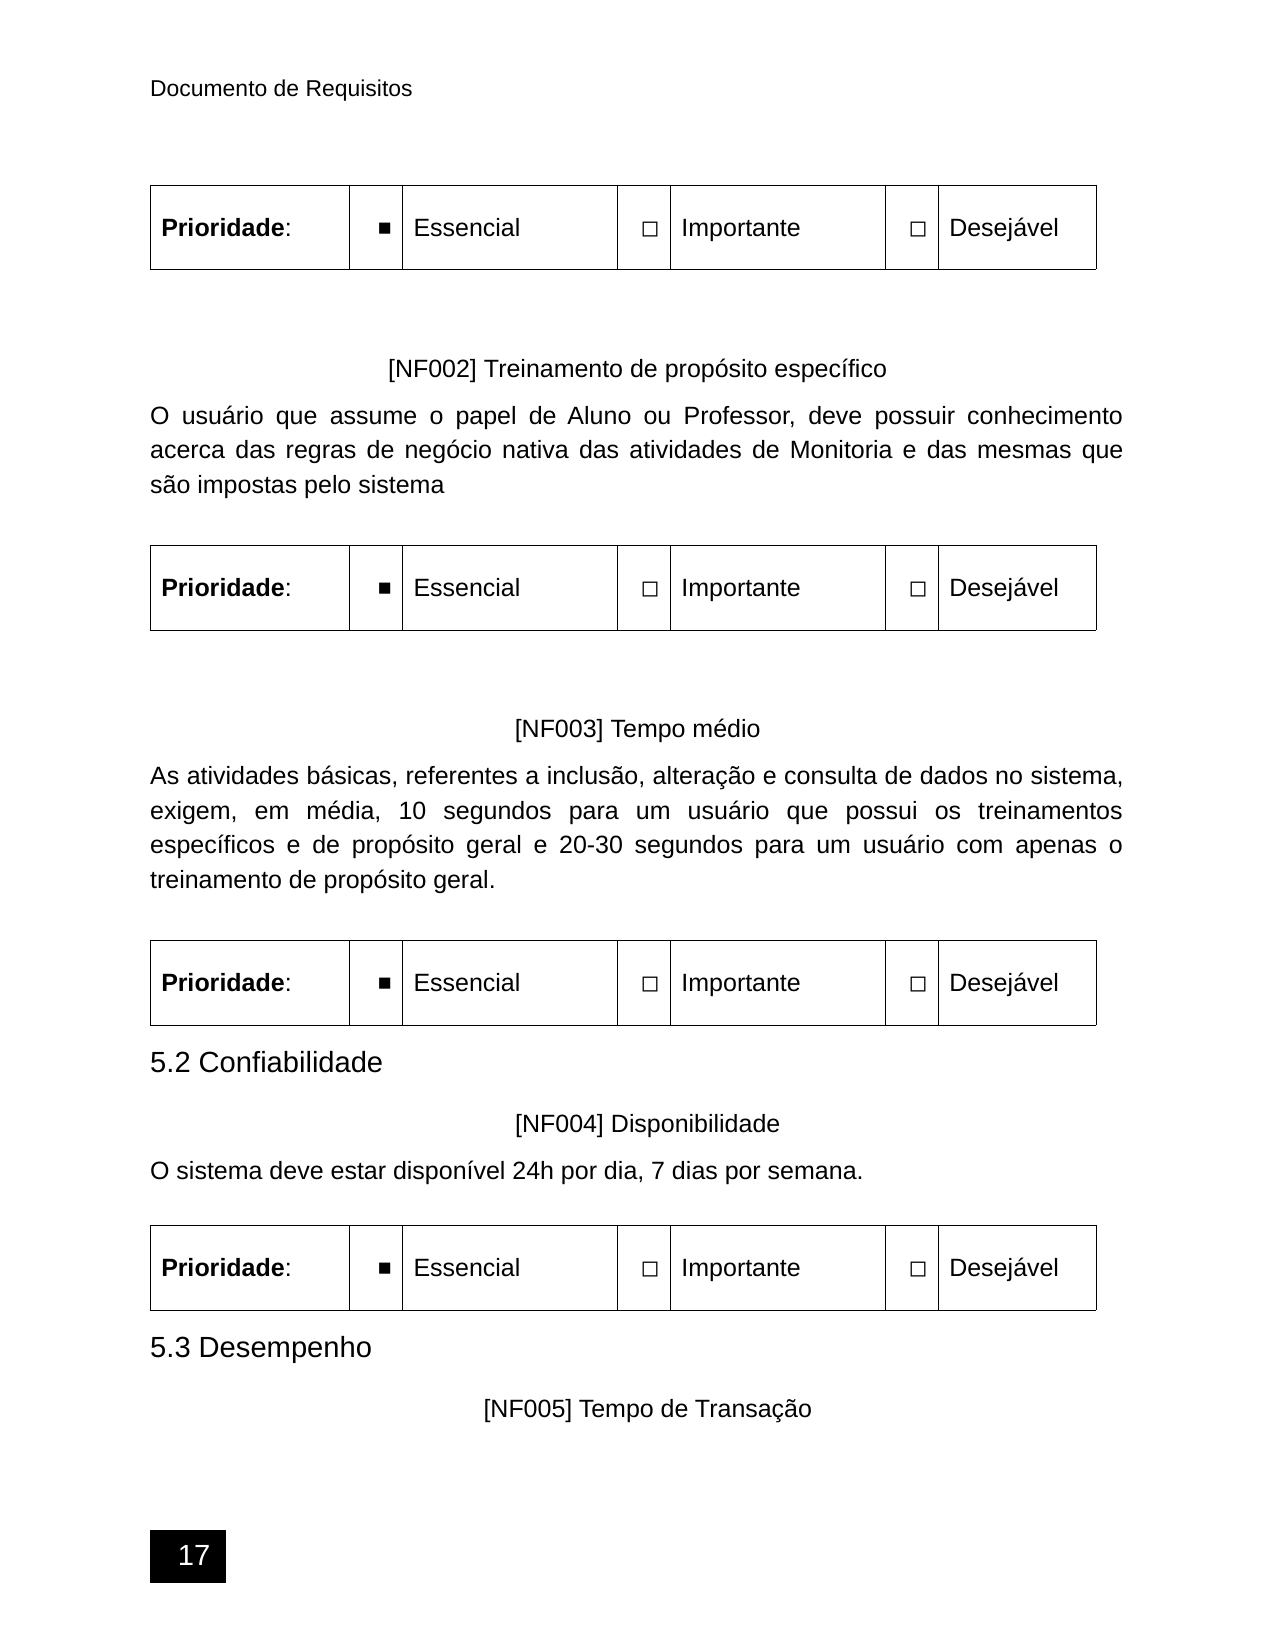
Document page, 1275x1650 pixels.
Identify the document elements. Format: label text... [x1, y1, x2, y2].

table_header ◻ [618, 186, 670, 269]
table_header Prioridade: [151, 1226, 349, 1309]
table_header ■ [350, 546, 402, 629]
table_header Prioridade: [151, 186, 349, 269]
text [NF005] Tempo de Transação [170, 1394, 1125, 1423]
table_header Essencial [403, 1226, 617, 1309]
table_header Desejável [939, 1226, 1096, 1309]
text [NF004] Disponibilidade [170, 1109, 1125, 1138]
table_header Desejável [939, 941, 1096, 1024]
text As atividades básicas, referentes a inclusão, alteração e consulta de dados no sistema, exigem, em média, 10 segundos para um usuário que possui os treinamentos específicos e de propósito geral e 20-30 segundos para um usuário com apenas o treinamento de propósito geral. [150, 761, 1125, 893]
table_header ◻ [886, 186, 938, 269]
subtitle 5.2 Confiabilidade [150, 1045, 1125, 1079]
subtitle 5.3 Desempenho [150, 1331, 1125, 1364]
table_header ■ [350, 1226, 402, 1309]
table_header Desejável [939, 186, 1096, 269]
table_header Importante [671, 186, 885, 269]
table_header Prioridade: [151, 941, 349, 1024]
table_header ■ [350, 941, 402, 1024]
table_header Prioridade: [151, 546, 349, 629]
table_header ◻ [886, 546, 938, 629]
text O sistema deve estar disponível 24h por dia, 7 dias por semana. [150, 1156, 1125, 1185]
table_header ◻ [886, 941, 938, 1024]
table_header Essencial [403, 941, 617, 1024]
text [NF002] Treinamento de propósito específico [150, 354, 1125, 382]
table_header Desejável [939, 546, 1096, 629]
table_header Importante [671, 546, 885, 629]
table_header ◻ [618, 1226, 670, 1309]
table_header ◻ [886, 1226, 938, 1309]
table_header Essencial [403, 546, 617, 629]
table_header Essencial [403, 186, 617, 269]
table_header ◻ [618, 546, 670, 629]
text [NF003] Tempo médio [150, 714, 1125, 743]
table_header ■ [350, 186, 402, 269]
text O usuário que assume o papel de Aluno ou Professor, deve possuir conhecimento acerca das regras de negócio nativa das atividades de Monitoria e das mesmas que são impostas pelo sistema [150, 401, 1125, 498]
table_header Importante [671, 1226, 885, 1309]
table_header Importante [671, 941, 885, 1024]
table_header ◻ [618, 941, 670, 1024]
